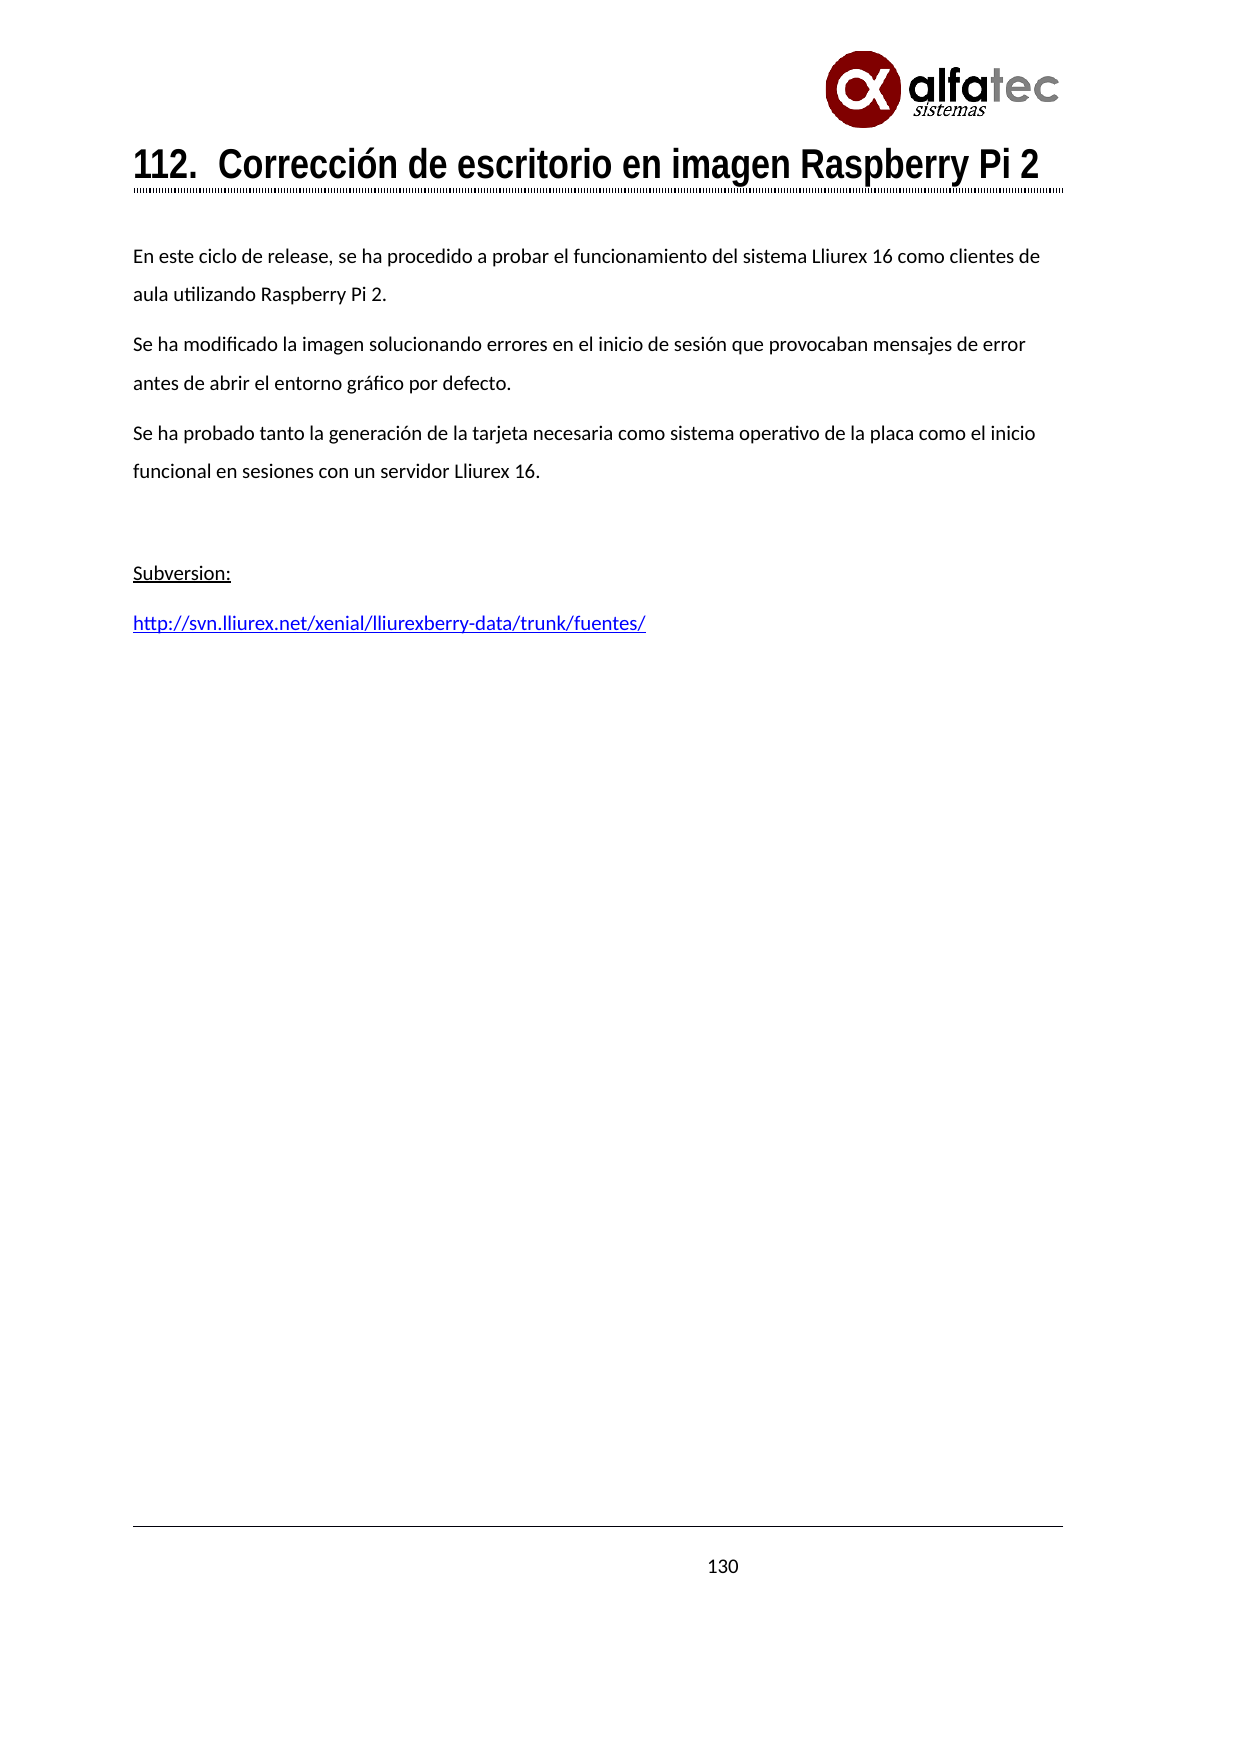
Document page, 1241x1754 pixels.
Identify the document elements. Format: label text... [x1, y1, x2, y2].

picture [825, 51, 1061, 128]
subtitle Corrección de escritorio en imagen Raspberry Pi 2 [133, 148, 1063, 193]
text Se ha modificado la imagen solucionando errores en el inicio de sesión que provocaban mensajes de error antes de abrir el entorno gráfico por defecto. [133, 332, 1063, 395]
text En este ciclo de release, se ha procedido a probar el funcionamiento del sistema Lliurex 16 como clientes de aula utilizando Raspberry Pi 2. [133, 243, 1063, 306]
text Se ha probado tanto la generación de la tarjeta necesaria como sistema operativo de la placa como el inicio funcional en sesiones con un servidor Lliurex 16. [133, 420, 1063, 484]
text http://svn.lliurex.net/xenial/lliurexberry-data/trunk/fuentes/ [133, 610, 1063, 636]
text Subversion: [133, 560, 1063, 585]
